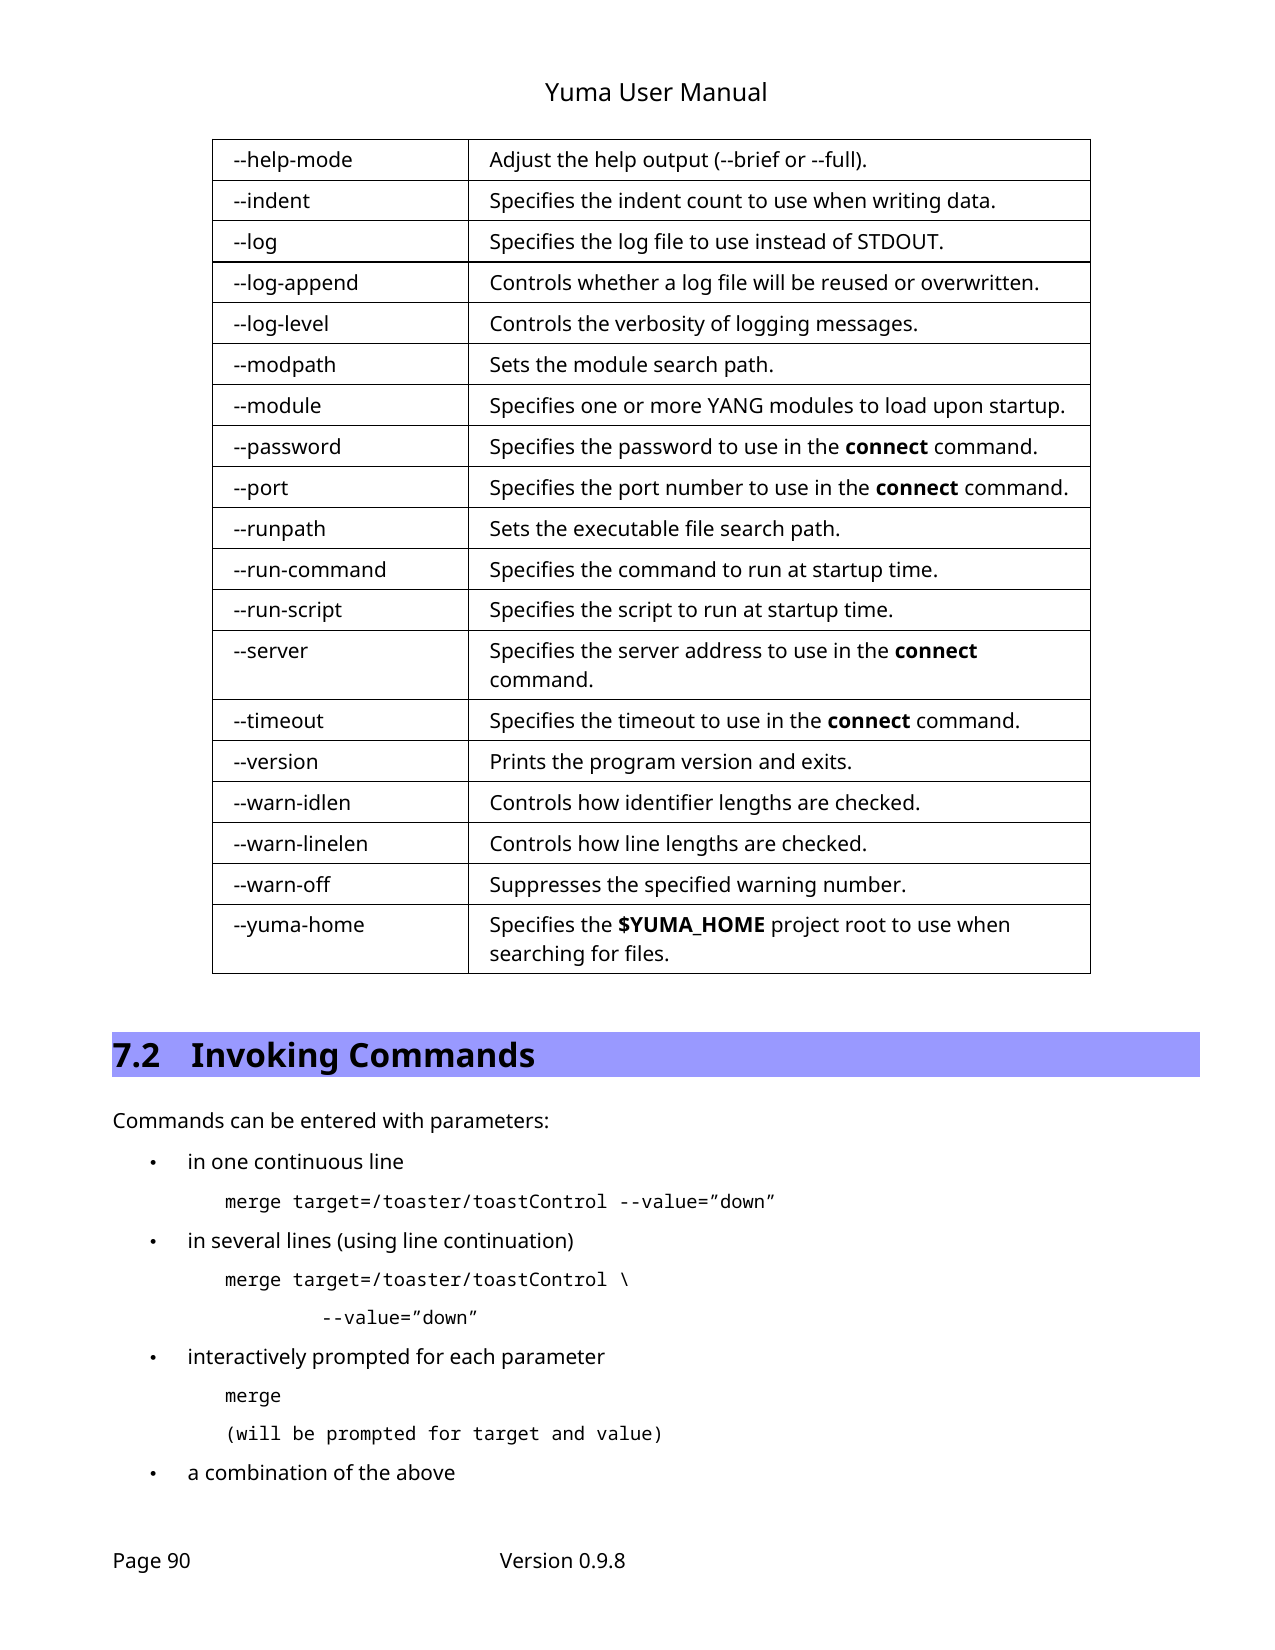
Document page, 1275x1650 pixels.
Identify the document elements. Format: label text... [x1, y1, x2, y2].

table_cell Specifies the server address to use in the connect command. [469, 631, 1090, 699]
text --value=”down” [139, 1304, 1200, 1330]
table_cell Specifies the script to run at startup time. [469, 590, 1090, 630]
table_cell --help-mode [213, 140, 468, 179]
list interactively prompted for each parameter [150, 1342, 1200, 1370]
list merge target=/toaster/toastControl --value=”down” [187, 1188, 1200, 1214]
table_cell Controls the verbosity of logging messages. [469, 303, 1090, 343]
table_cell Specifies the command to run at startup time. [469, 549, 1090, 589]
table_cell --warn-off [213, 864, 468, 904]
table_cell Controls how identifier lengths are checked. [469, 782, 1090, 822]
table_cell --modpath [213, 344, 468, 384]
table_cell --run-script [213, 590, 468, 630]
table_cell --log-append [213, 263, 468, 302]
table_cell --warn-linelen [213, 823, 468, 863]
table_cell --yuma-home [213, 905, 468, 973]
table_cell --password [213, 426, 468, 466]
table_cell Controls how line lengths are checked. [469, 823, 1090, 863]
table_cell Sets the executable file search path. [469, 508, 1090, 548]
table_cell --warn-idlen [213, 782, 468, 822]
table_cell Specifies the $YUMA_HOME project root to use when searching for files. [469, 905, 1090, 973]
table_cell Specifies the indent count to use when writing data. [469, 181, 1090, 220]
table_cell --indent [213, 181, 468, 220]
table_cell --run-command [213, 549, 468, 589]
table_cell Specifies the port number to use in the connect command. [469, 467, 1090, 507]
table_cell Suppresses the specified warning number. [469, 864, 1090, 904]
table_cell Specifies the timeout to use in the connect command. [469, 700, 1090, 740]
list merge target=/toaster/toastControl \ [187, 1267, 1200, 1292]
list merge [187, 1383, 1200, 1408]
table_cell Specifies the password to use in the connect command. [469, 426, 1090, 466]
table_cell Specifies one or more YANG modules to load upon startup. [469, 385, 1090, 425]
table_cell --server [213, 631, 468, 699]
table_cell --port [213, 467, 468, 507]
table_cell --log-level [213, 303, 468, 343]
list in several lines (using line continuation) [150, 1226, 1200, 1254]
list in one continuous line [150, 1147, 1200, 1176]
list a combination of the above [150, 1458, 1200, 1486]
table_cell --module [213, 385, 468, 425]
list (will be prompted for target and value) [187, 1420, 1200, 1446]
table_cell Adjust the help output (--brief or --full). [469, 140, 1090, 179]
table_cell --log [213, 221, 468, 261]
table_cell --timeout [213, 700, 468, 740]
table_cell Prints the program version and exits. [469, 741, 1090, 781]
subtitle Invoking Commands [112, 1032, 1200, 1077]
text Commands can be entered with parameters: [112, 1106, 1200, 1135]
table_cell Sets the module search path. [469, 344, 1090, 384]
table_cell --version [213, 741, 468, 781]
table_cell Controls whether a log file will be reused or overwritten. [469, 263, 1090, 302]
table_cell Specifies the log file to use instead of STDOUT. [469, 221, 1090, 261]
table_cell --runpath [213, 508, 468, 548]
